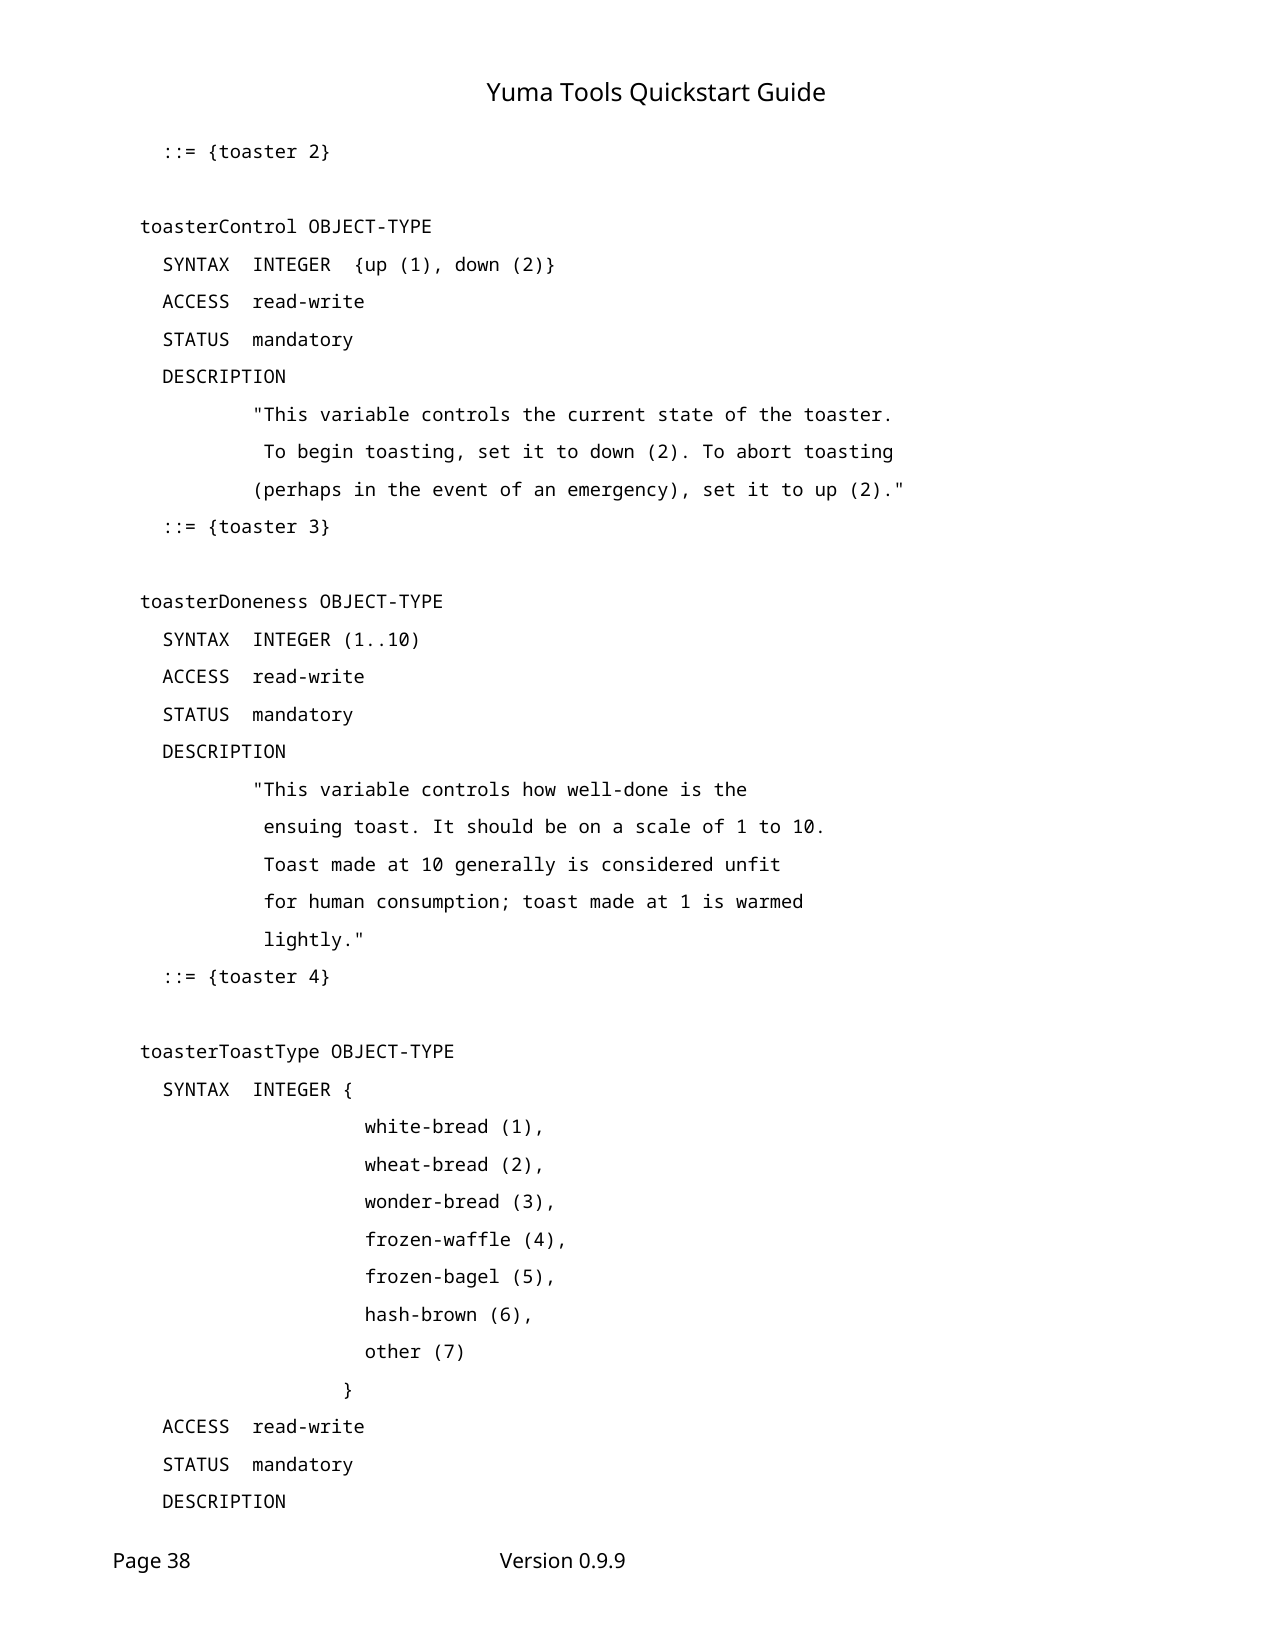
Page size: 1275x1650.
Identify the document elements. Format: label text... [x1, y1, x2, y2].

text frozen-waffle (4), [139, 1226, 1200, 1252]
text ::= {toaster 4} [139, 963, 1200, 989]
text hash-brown (6), [139, 1301, 1200, 1327]
text ACCESS read-write [139, 663, 1200, 689]
text (perhaps in the event of an emergency), set it to up (2)." [139, 476, 1200, 502]
text ::= {toaster 3} [139, 513, 1200, 539]
text toasterControl OBJECT-TYPE [139, 213, 1200, 239]
text SYNTAX INTEGER (1..10) [139, 626, 1200, 652]
text To begin toasting, set it to down (2). To abort toasting [139, 438, 1200, 464]
text SYNTAX INTEGER {up (1), down (2)} [139, 251, 1200, 277]
text lightly." [139, 926, 1200, 952]
text "This variable controls how well-done is the [139, 776, 1200, 802]
text } [139, 1376, 1200, 1402]
text other (7) [139, 1338, 1200, 1364]
text for human consumption; toast made at 1 is warmed [139, 888, 1200, 914]
text ensuing toast. It should be on a scale of 1 to 10. [139, 813, 1200, 839]
text wonder-bread (3), [139, 1188, 1200, 1214]
text ACCESS read-write [139, 1413, 1200, 1439]
text STATUS mandatory [139, 701, 1200, 727]
text DESCRIPTION [139, 738, 1200, 764]
text toasterToastType OBJECT-TYPE [139, 1038, 1200, 1064]
text SYNTAX INTEGER { [139, 1076, 1200, 1102]
text toasterDoneness OBJECT-TYPE [139, 588, 1200, 614]
text DESCRIPTION [139, 1488, 1200, 1514]
text DESCRIPTION [139, 363, 1200, 389]
text wheat-bread (2), [139, 1151, 1200, 1177]
text STATUS mandatory [139, 1451, 1200, 1477]
text Toast made at 10 generally is considered unfit [139, 851, 1200, 877]
text frozen-bagel (5), [139, 1263, 1200, 1289]
text ::= {toaster 2} [139, 138, 1200, 164]
text "This variable controls the current state of the toaster. [139, 401, 1200, 427]
text STATUS mandatory [139, 326, 1200, 352]
text ACCESS read-write [139, 288, 1200, 314]
text white-bread (1), [139, 1113, 1200, 1139]
